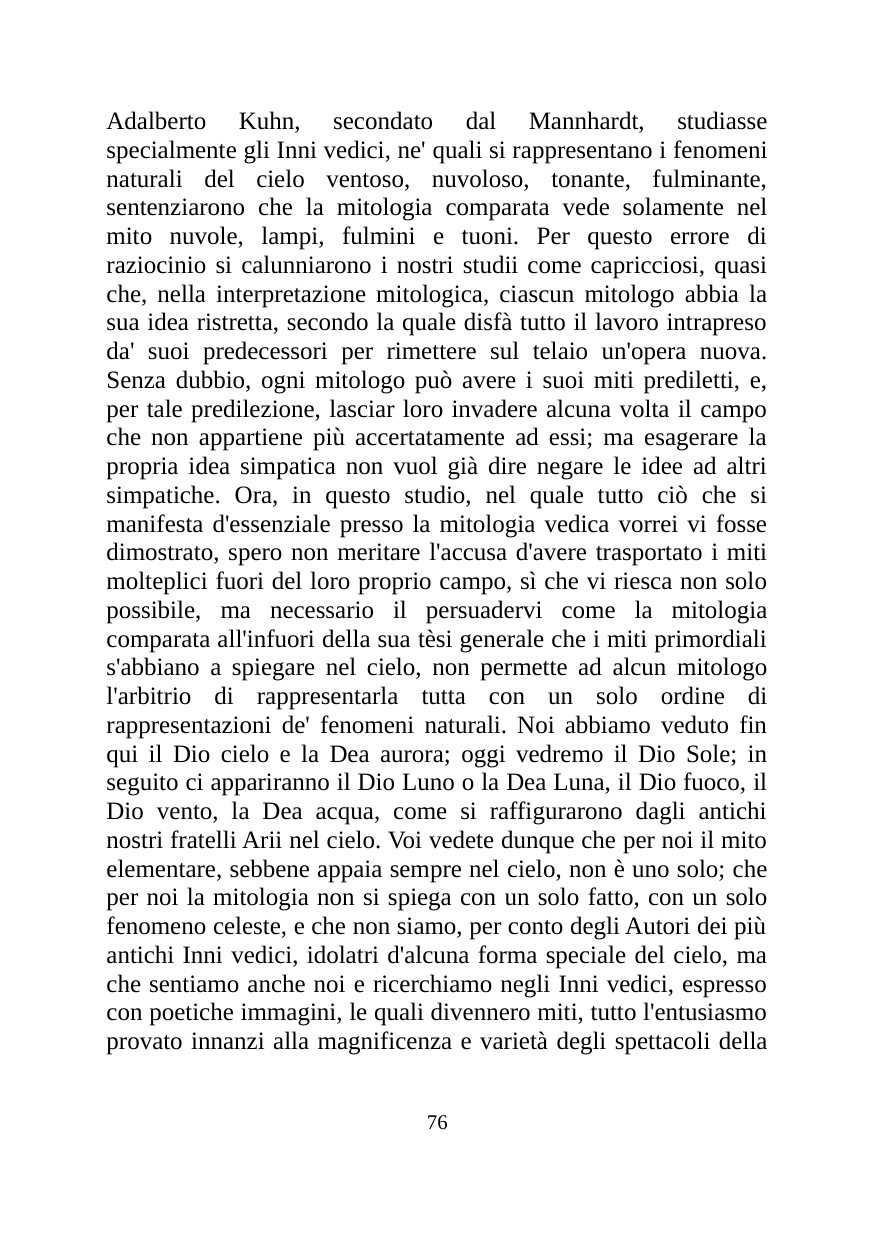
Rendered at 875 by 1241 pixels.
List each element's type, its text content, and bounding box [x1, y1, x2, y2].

text Adalberto Kuhn, secondato dal Mannhardt, studiasse specialmente gli Inni vedici, ne' quali si rappresentano i fenomeni naturali del cielo ventoso, nuvoloso, tonante, fulminante, sentenziarono che la mitologia comparata vede solamente nel mito nuvole, lampi, fulmini e tuoni. Per questo errore di raziocinio si calunniarono i nostri studii come capricciosi, quasi che, nella interpretazione mitologica, ciascun mitologo abbia la sua idea ristretta, secondo la quale disfà tutto il lavoro intrapreso da' suoi predecessori per rimettere sul telaio un'opera nuova. Senza dubbio, ogni mitologo può avere i suoi miti prediletti, e, per tale predilezione, lasciar loro invadere alcuna volta il campo che non appartiene più accertatamente ad essi; ma esagerare la propria idea simpatica non vuol già dire negare le idee ad altri simpatiche. Ora, in questo studio, nel quale tutto ciò che si manifesta d'essenziale presso la mitologia vedica vorrei vi fosse dimostrato, spero non meritare l'accusa d'avere trasportato i miti molteplici fuori del loro proprio campo, sì che vi riesca non solo possibile, ma necessario il persuadervi come la mitologia comparata all'infuori della sua tèsi generale che i miti primordiali s'abbiano a spiegare nel cielo, non permette ad alcun mitologo l'arbitrio di rappresentarla tutta con un solo ordine di rappresentazioni de' fenomeni naturali. Noi abbiamo veduto fin qui il Dio cielo e la Dea aurora; oggi vedremo il Dio Sole; in seguito ci appariranno il Dio Luno o la Dea Luna, il Dio fuoco, il Dio vento, la Dea acqua, come si raffigurarono dagli antichi nostri fratelli Arii nel cielo. Voi vedete dunque che per noi il mito elementare, sebbene appaia sempre nel cielo, non è uno solo; che per noi la mitologia non si spiega con un solo fatto, con un solo fenomeno celeste, e che non siamo, per conto degli Autori dei più antichi Inni vedici, idolatri d'alcuna forma speciale del cielo, ma che sentiamo anche noi e ricerchiamo negli Inni vedici, espresso con poetiche immagini, le quali divennero miti, tutto l'entusiasmo provato innanzi alla magnificenza e varietà degli spettacoli della [106, 106, 768, 1055]
